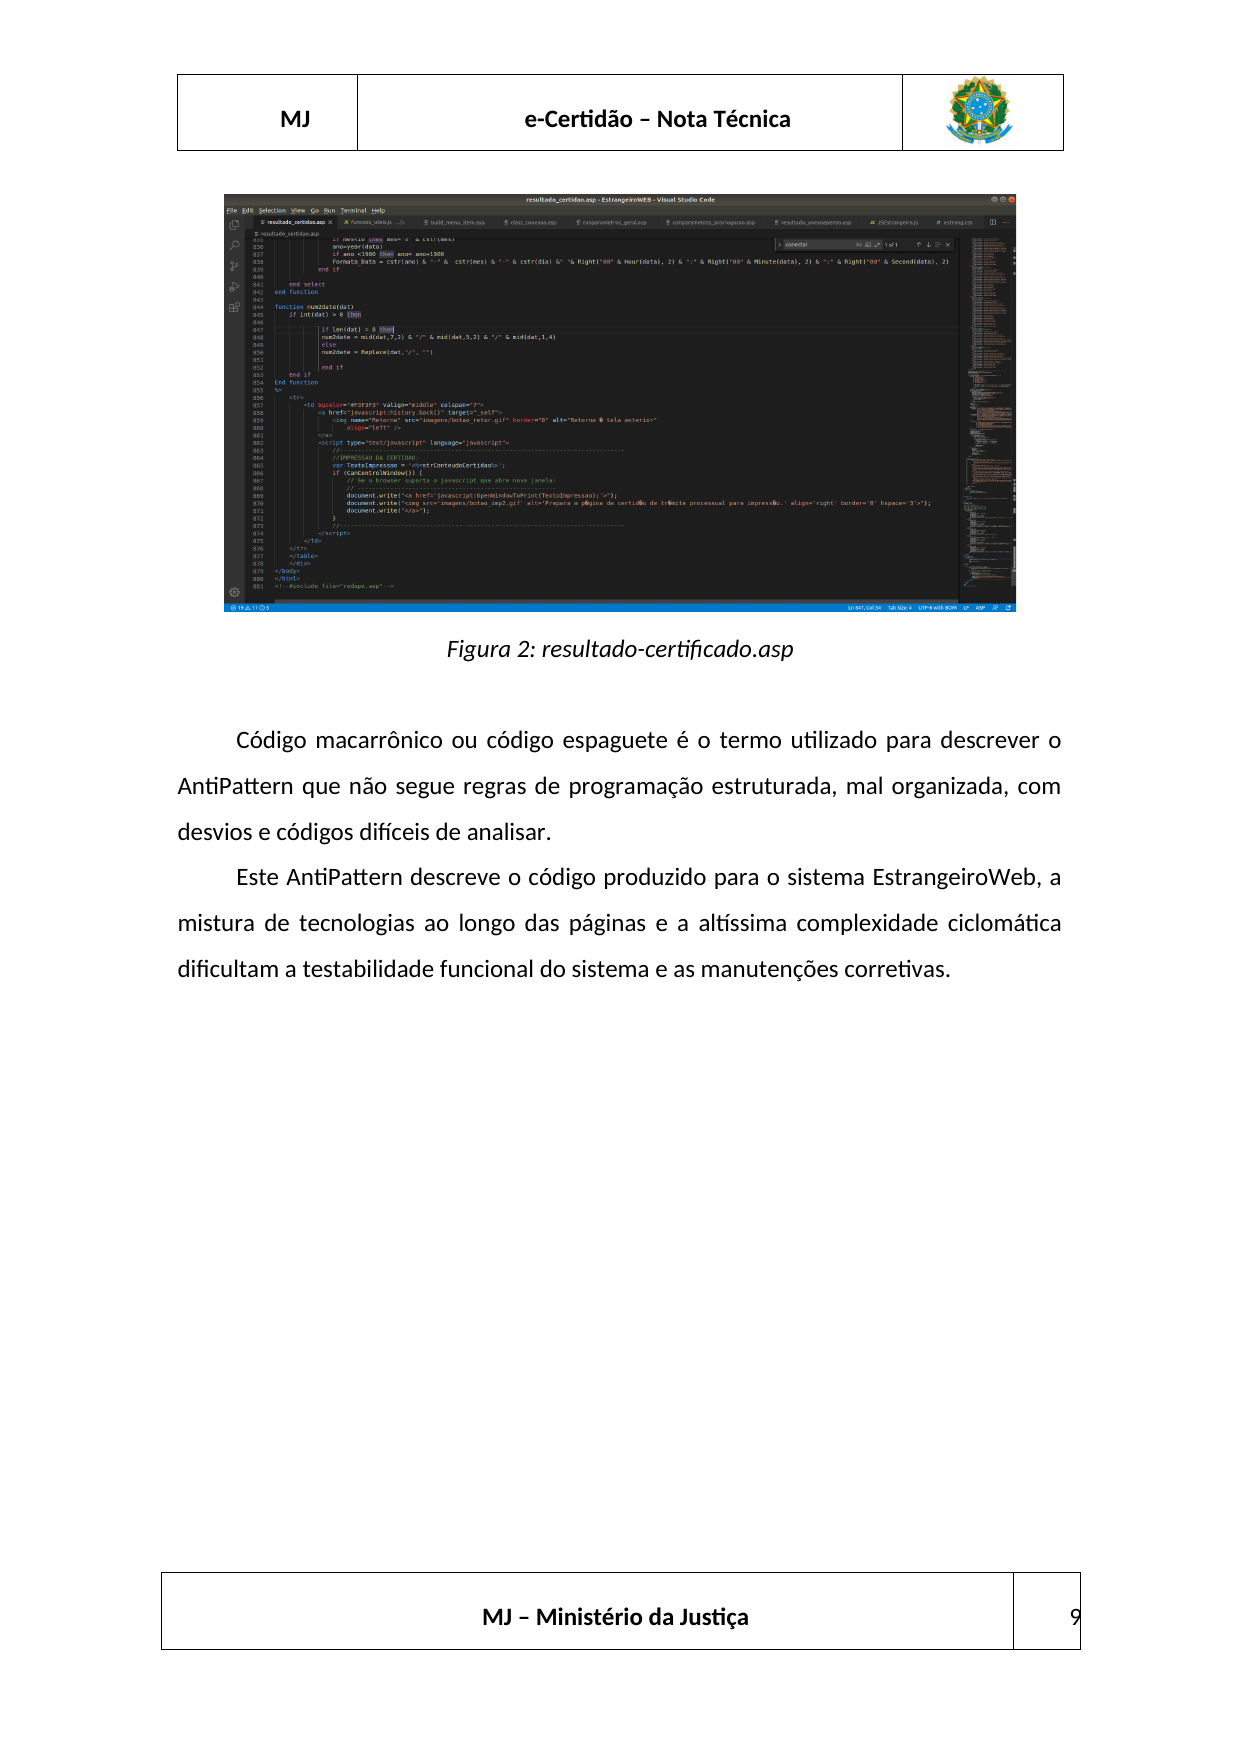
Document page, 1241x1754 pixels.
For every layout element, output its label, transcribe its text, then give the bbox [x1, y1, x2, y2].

text Este AntiPattern descreve o código produzido para o sistema EstrangeiroWeb, a mistura de tecnologias ao longo das páginas e a altíssima complexidade ciclomática dificultam a testabilidade funcional do sistema e as manutenções corretivas. [177, 861, 1063, 983]
picture [224, 194, 1017, 612]
text Código macarrônico ou código espaguete é o termo utilizado para descrever o AntiPattern que não segue regras de programação estruturada, mal organizada, com desvios e códigos difíceis de analisar. [177, 724, 1063, 846]
text Figura 2: resultado-certificado.asp [199, 612, 1041, 663]
picture [944, 75, 1020, 149]
